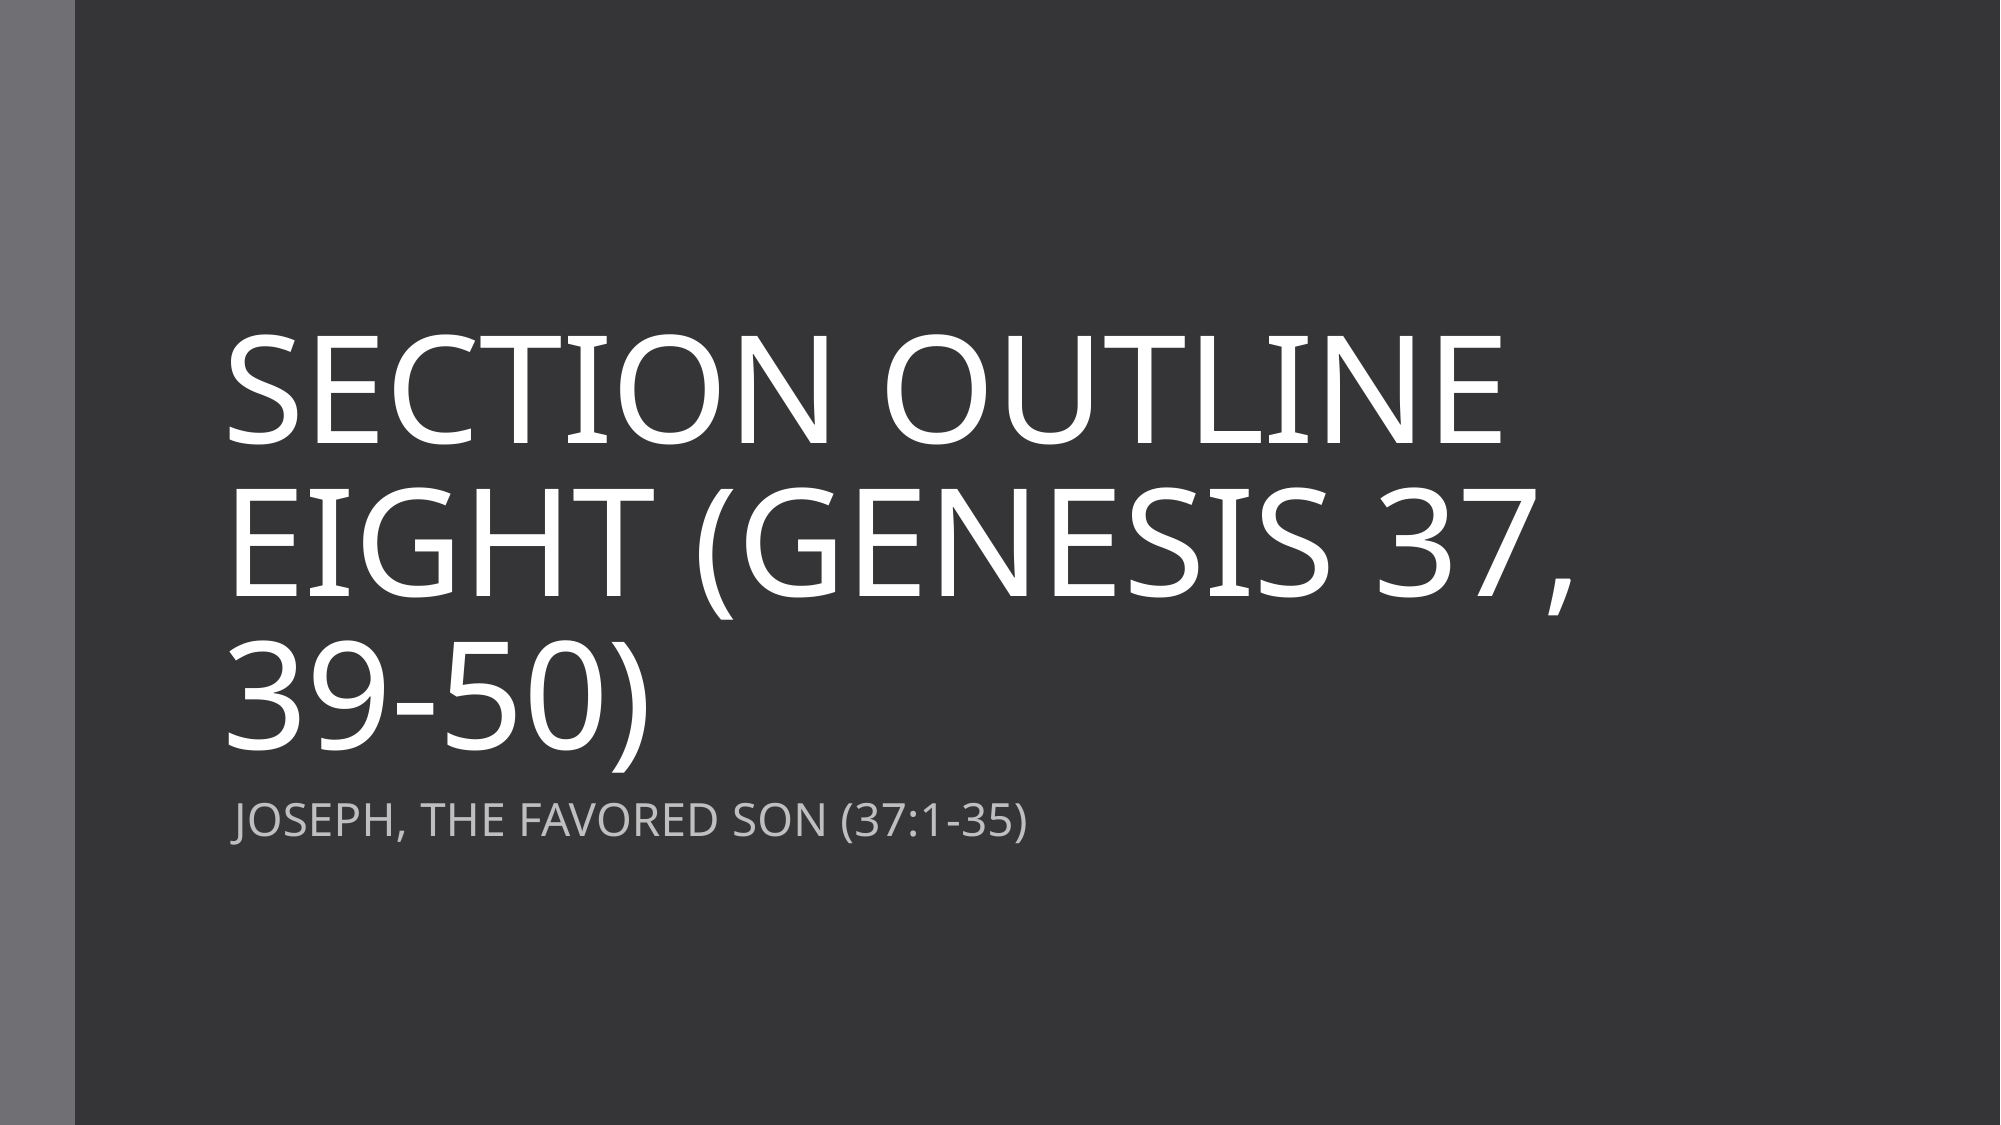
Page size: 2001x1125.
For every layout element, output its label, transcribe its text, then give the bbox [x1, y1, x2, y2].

subtitle JOSEPH, THE FAVORED SON (37:1-35) [206, 787, 1752, 1066]
title SECTION OUTLINE EIGHT (GENESIS 37, 39-50) [206, 124, 1752, 787]
